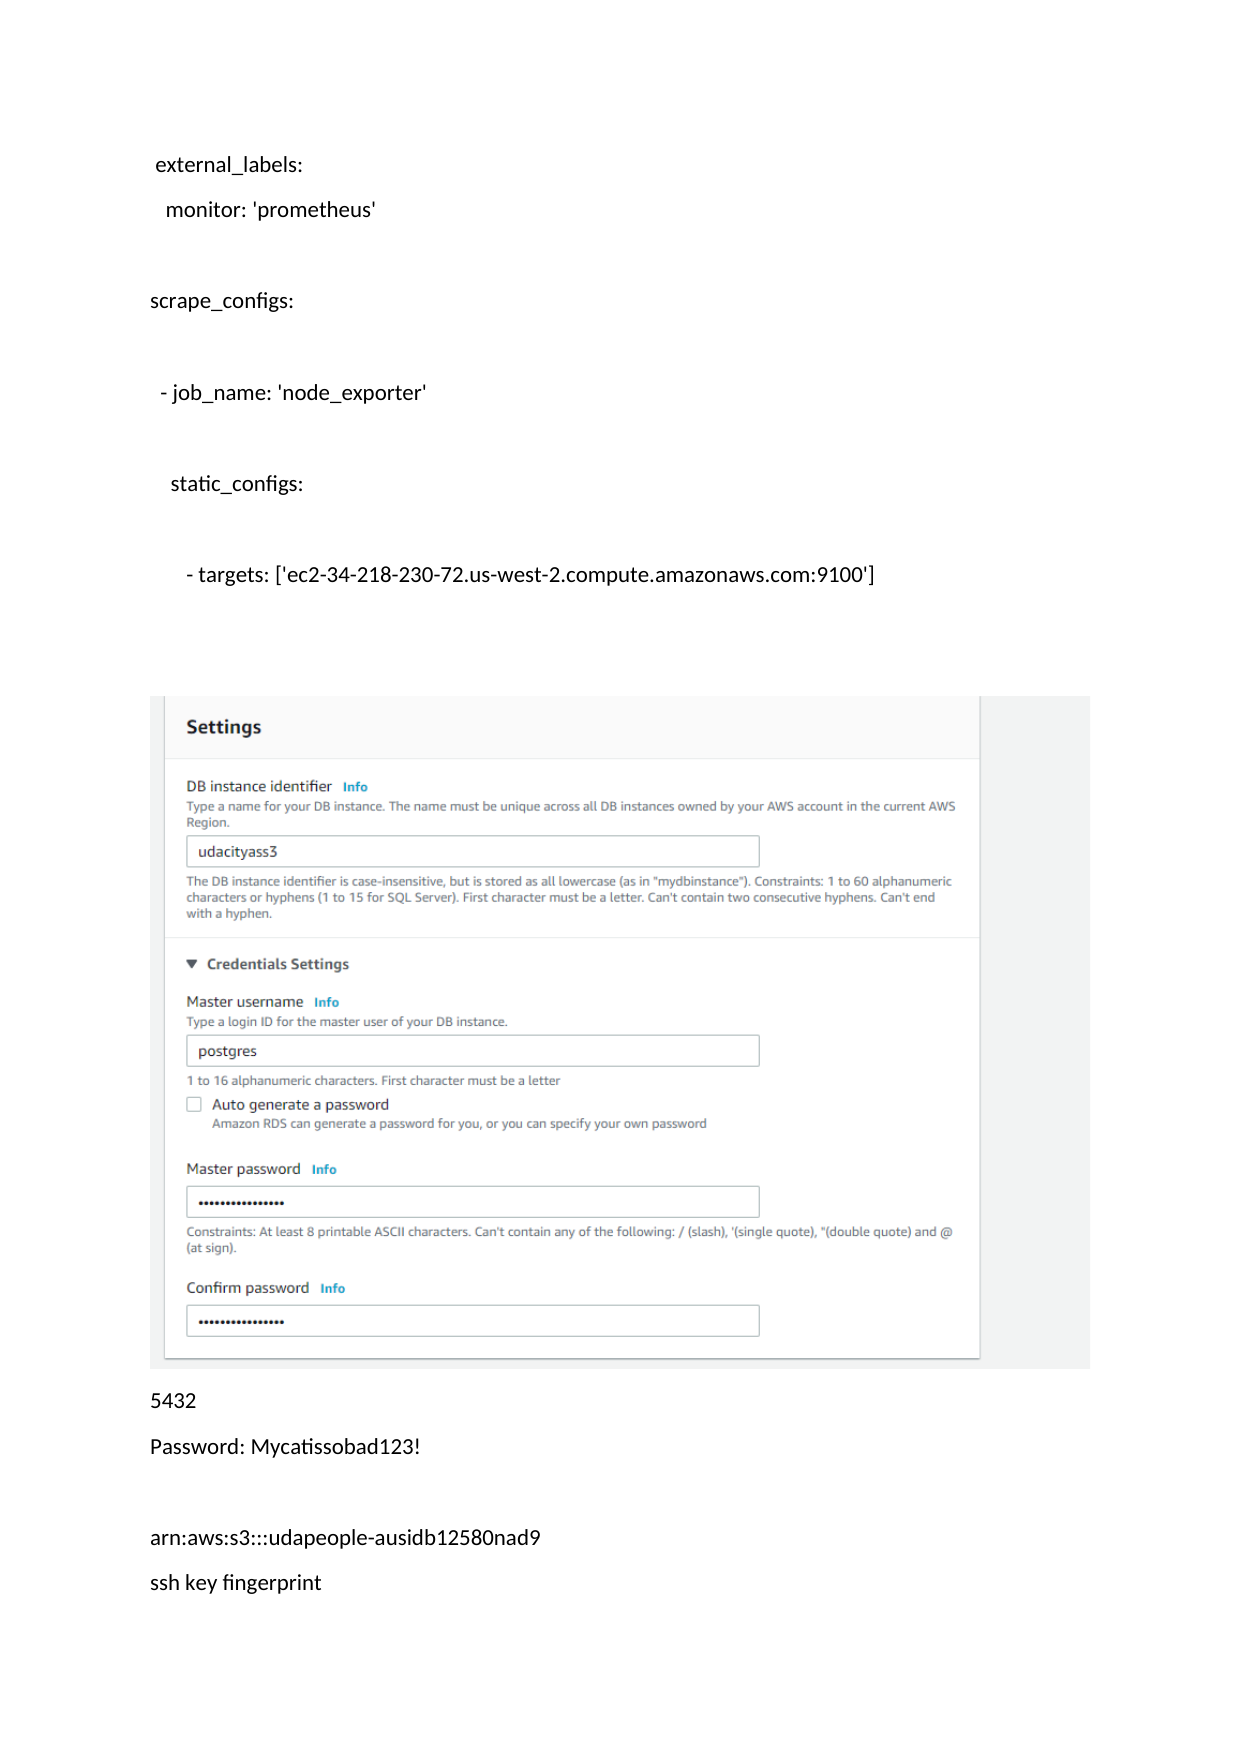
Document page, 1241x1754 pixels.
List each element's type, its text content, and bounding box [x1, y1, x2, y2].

text static_configs: [150, 469, 1090, 497]
text ssh key fingerprint [150, 1568, 1090, 1596]
text 5432 [150, 1386, 1090, 1414]
text scrape_configs: [150, 287, 1090, 314]
text - job_name: 'node_exporter' [150, 378, 1090, 406]
text monitor: 'prometheus' [150, 196, 1090, 223]
text external_labels: [150, 150, 1090, 178]
text - targets: ['ec2-34-218-230-72.us-west-2.compute.amazonaws.com:9100'] [150, 560, 1090, 588]
text Password: Mycatissobad123! [150, 1432, 1090, 1460]
text arn:aws:s3:::udapeople-ausidb12580nad9 [150, 1523, 1090, 1551]
